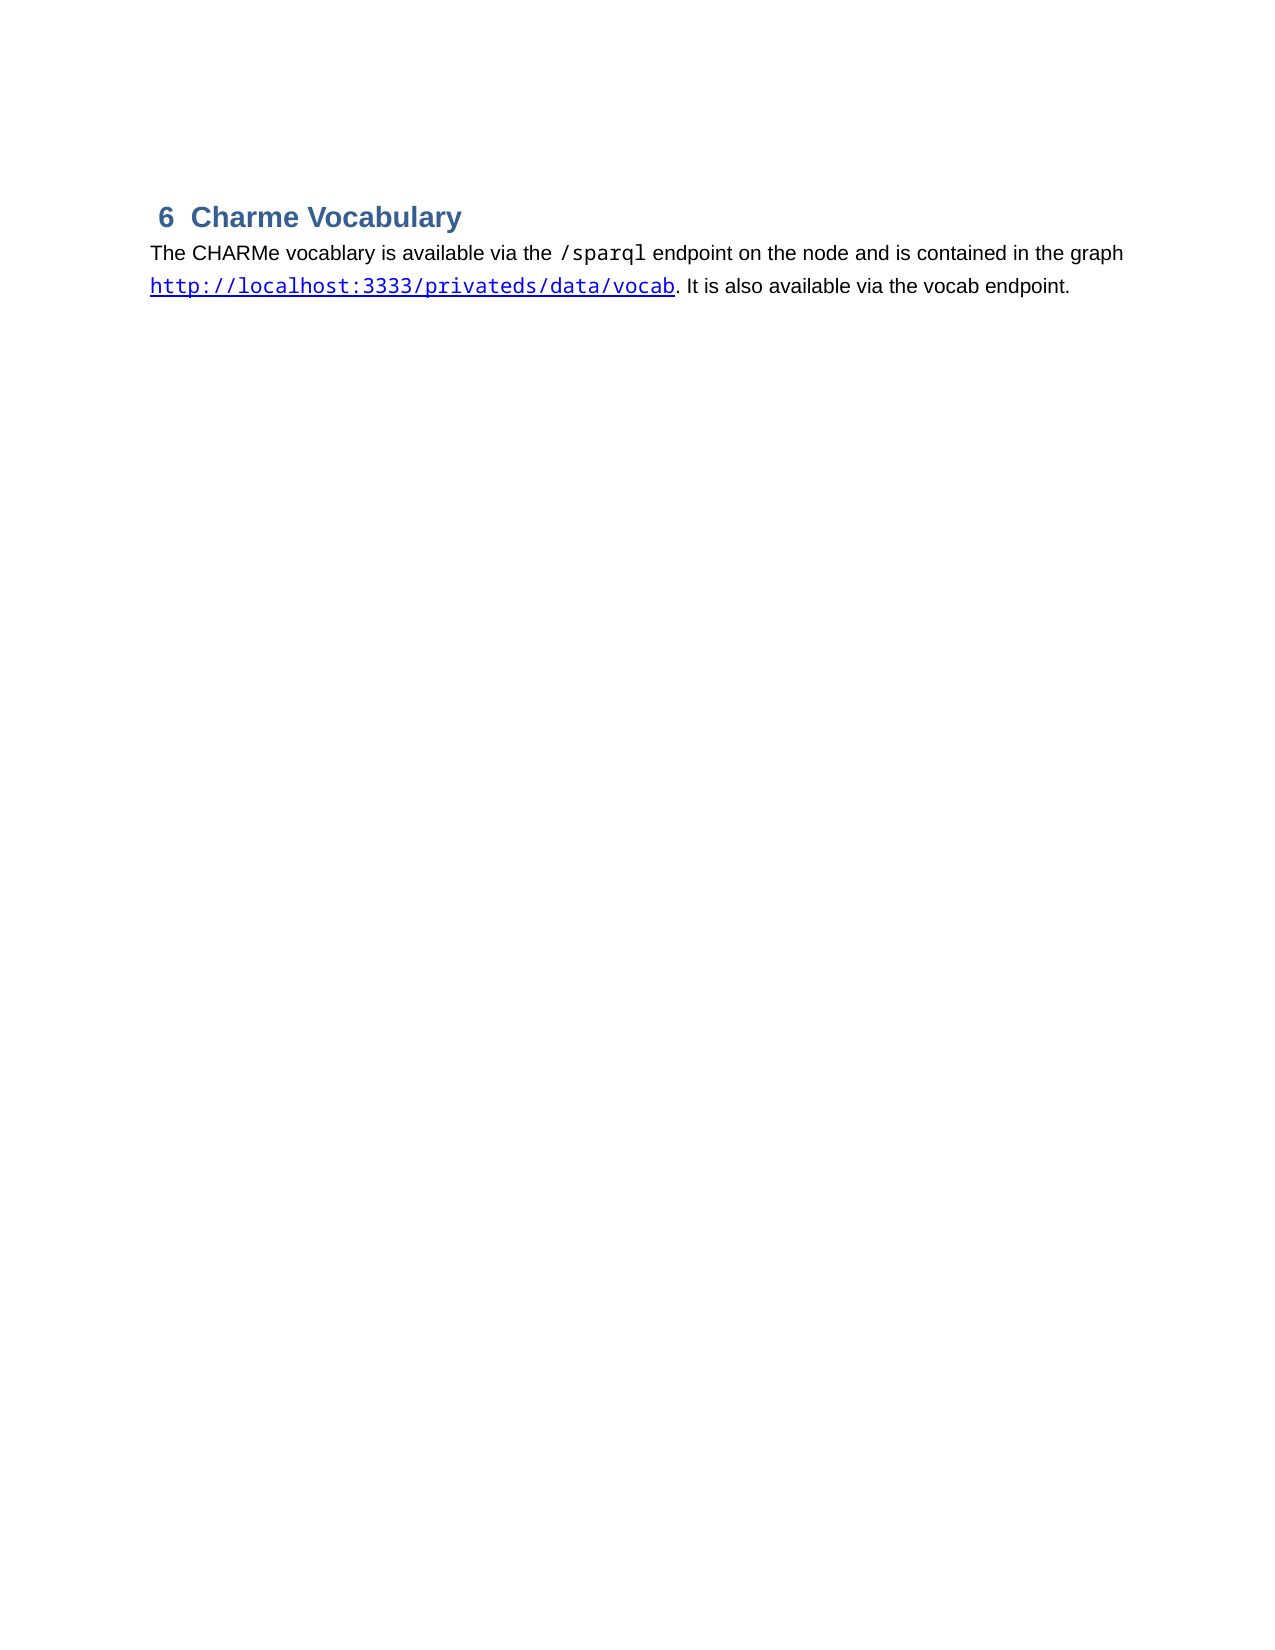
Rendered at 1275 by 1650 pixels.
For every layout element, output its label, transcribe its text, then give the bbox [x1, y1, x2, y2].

subtitle Charme Vocabulary [150, 200, 1125, 233]
text The CHARMe vocablary is available via the /sparql endpoint on the node and is contained in the graph http://localhost:3333/privateds/data/vocab. It is also available via the vocab endpoint. [150, 238, 1125, 299]
